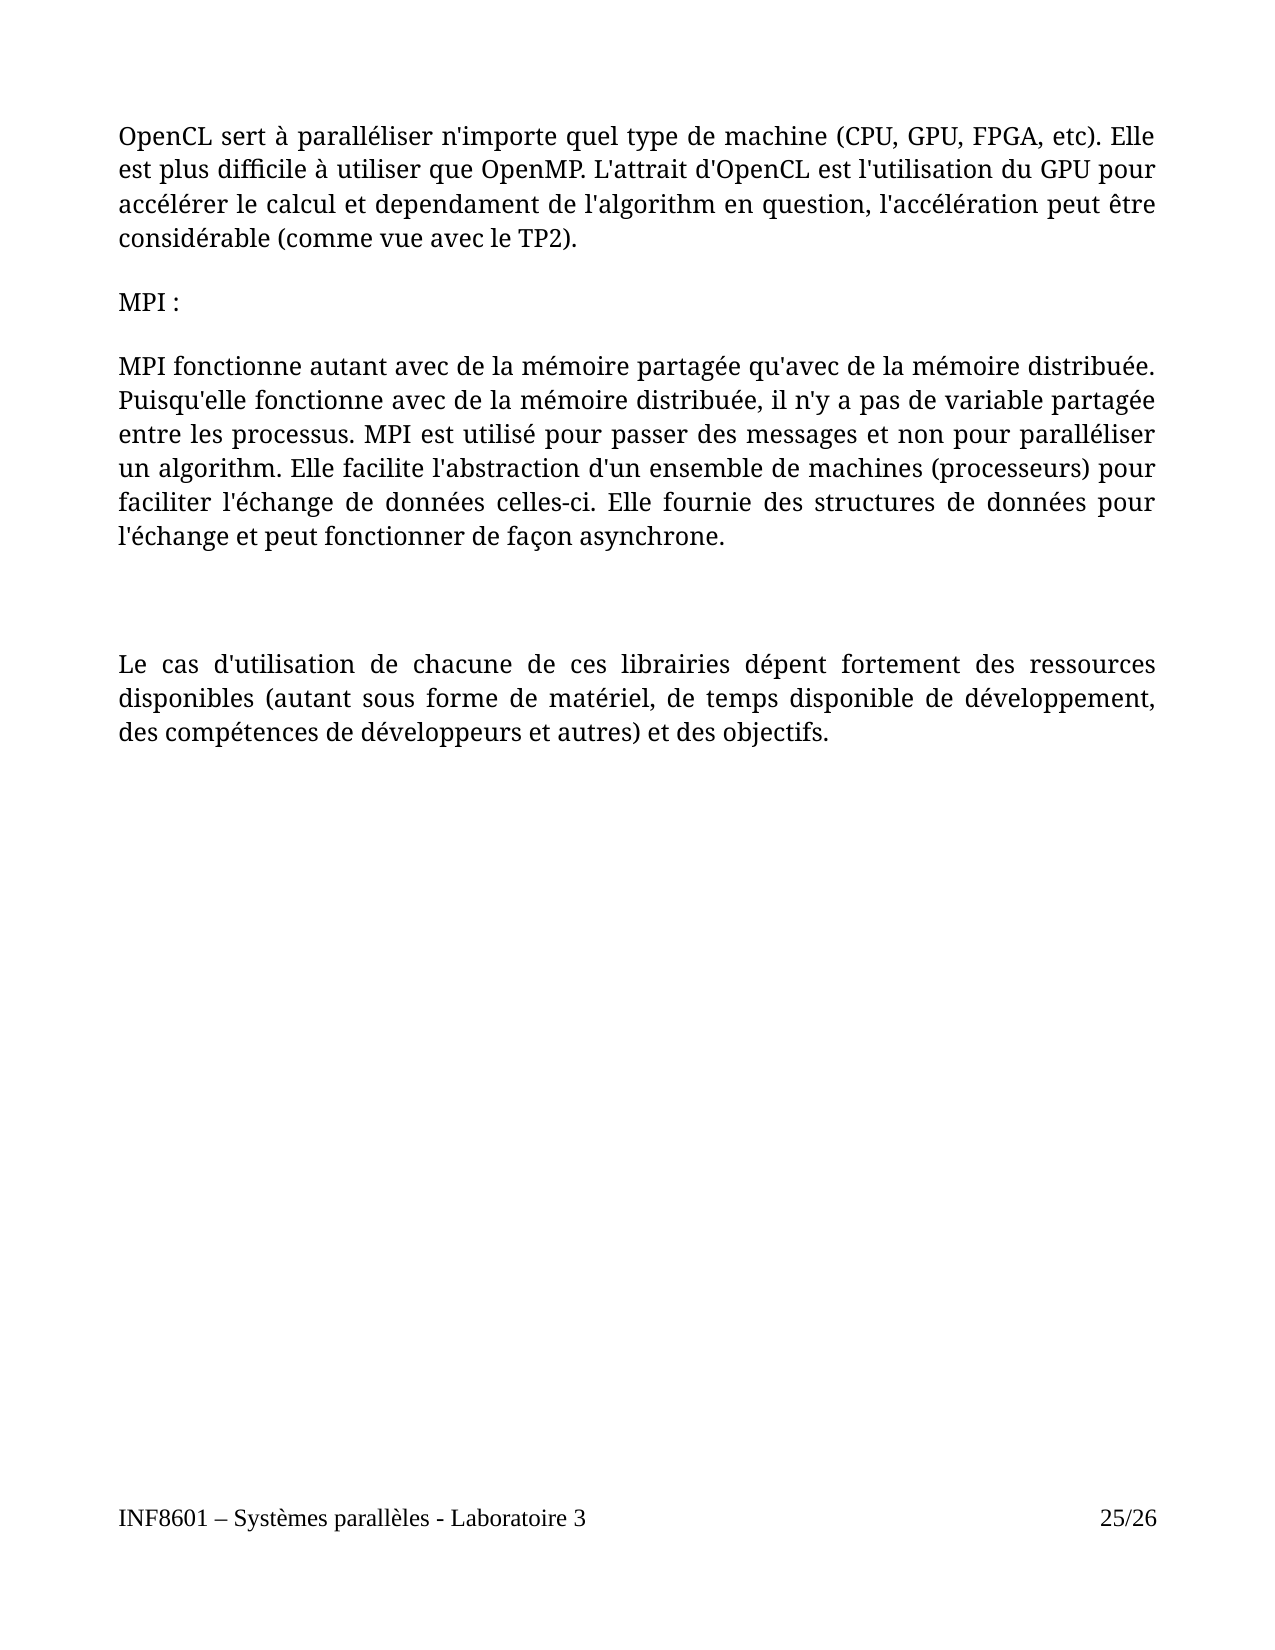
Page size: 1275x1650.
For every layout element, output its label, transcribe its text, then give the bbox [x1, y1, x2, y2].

text Le cas d'utilisation de chacune de ces librairies dépent fortement des ressources disponibles (autant sous forme de matériel, de temps disponible de développement, des compétences de développeurs et autres) et des objectifs. [118, 647, 1157, 749]
text OpenCL sert à paralléliser n'importe quel type de machine (CPU, GPU, FPGA, etc). Elle est plus difficile à utiliser que OpenMP. L'attrait d'OpenCL est l'utilisation du GPU pour accélérer le calcul et dependament de l'algorithm en question, l'accélération peut être considérable (comme vue avec le TP2). [118, 118, 1157, 254]
text MPI : [118, 284, 1157, 318]
text MPI fonctionne autant avec de la mémoire partagée qu'avec de la mémoire distribuée. Puisqu'elle fonctionne avec de la mémoire distribuée, il n'y a pas de variable partagée entre les processus. MPI est utilisé pour passer des messages et non pour paralléliser un algorithm. Elle facilite l'abstraction d'un ensemble de machines (processeurs) pour faciliter l'échange de données celles-ci. Elle fournie des structures de données pour l'échange et peut fonctionner de façon asynchrone. [118, 348, 1157, 553]
